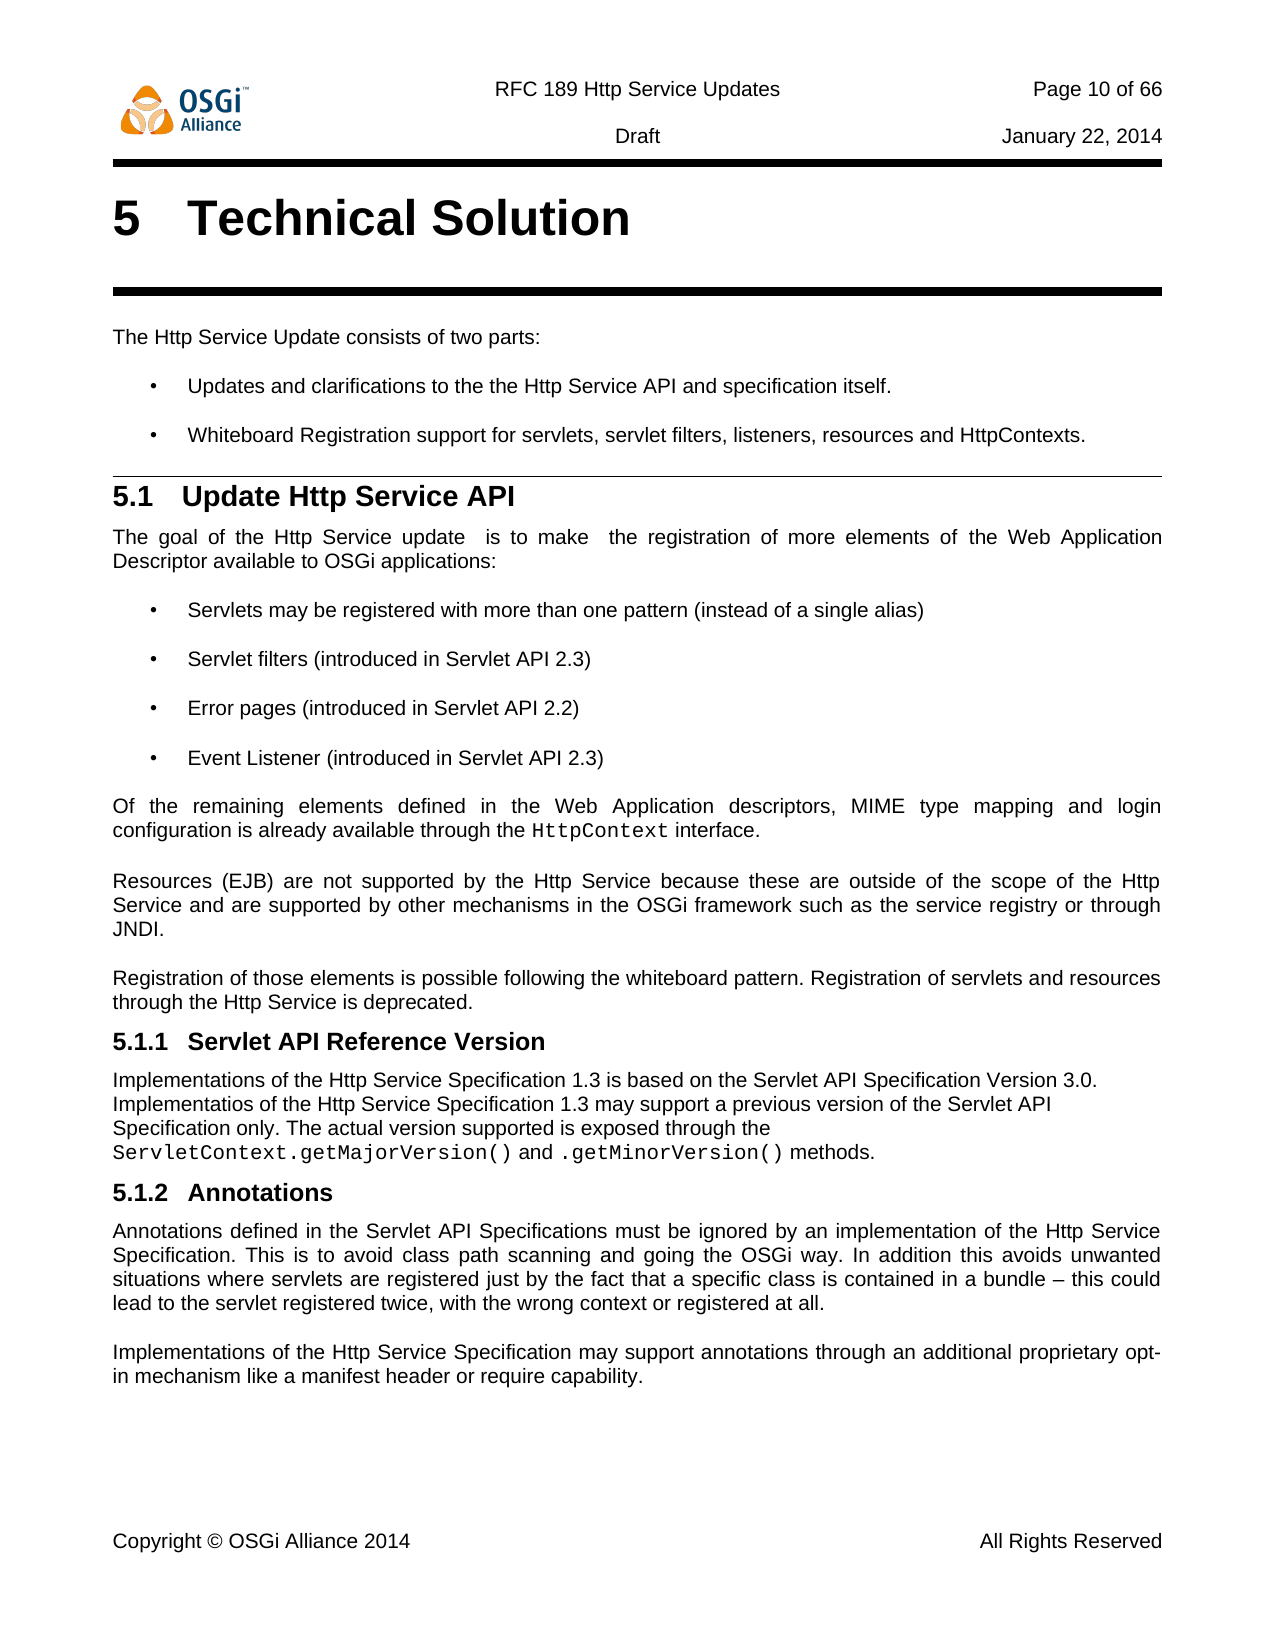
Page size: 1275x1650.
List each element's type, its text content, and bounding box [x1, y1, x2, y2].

text Implementations of the Http Service Specification may support annotations through an additional proprietary opt-in mechanism like a manifest header or require capability. [112, 1340, 1162, 1388]
picture [113, 78, 257, 142]
subtitle Update Http Service API [112, 477, 1162, 513]
subtitle Annotations [112, 1178, 1162, 1207]
list Servlet filters (introduced in Servlet API 2.3) [150, 647, 1162, 671]
list Error pages (introduced in Servlet API 2.2) [150, 696, 1162, 720]
list Servlets may be registered with more than one pattern (instead of a single alias) [150, 598, 1162, 622]
subtitle Technical Solution [112, 160, 1162, 296]
subtitle Servlet API Reference Version [112, 1026, 1162, 1055]
list Updates and clarifications to the the Http Service API and specification itself. [150, 374, 1162, 398]
list Event Listener (introduced in Servlet API 2.3) [150, 745, 1162, 769]
text Annotations defined in the Servlet API Specifications must be ignored by an implementation of the Http Service Specification. This is to avoid class path scanning and going the OSGi way. In addition this avoids unwanted situations where servlets are registered just by the fact that a specific class is contained in a bundle – this could lead to the servlet registered twice, with the wrong context or registered at all. [112, 1219, 1162, 1315]
text Implementations of the Http Service Specification 1.3 is based on the Servlet API Specification Version 3.0. Implementatios of the Http Service Specification 1.3 may support a previous version of the Servlet API Specification only. The actual version supported is exposed through the ServletContext.getMajorVersion() and .getMinorVersion() methods. [112, 1068, 1162, 1165]
text The goal of the Http Service update is to make the registration of more elements of the Web Application Descriptor available to OSGi applications: [112, 525, 1162, 573]
list Whiteboard Registration support for servlets, servlet filters, listeners, resources and HttpContexts. [150, 423, 1162, 447]
text The Http Service Update consists of two parts: [112, 325, 1162, 349]
text Resources (EJB) are not supported by the Http Service because these are outside of the scope of the Http Service and are supported by other mechanisms in the OSGi framework such as the service registry or through JNDI. [112, 869, 1162, 941]
text Registration of those elements is possible following the whiteboard pattern. Registration of servlets and resources through the Http Service is deprecated. [112, 966, 1162, 1014]
text Of the remaining elements defined in the Web Application descriptors, MIME type mapping and login configuration is already available through the HttpContext interface. [112, 794, 1162, 844]
